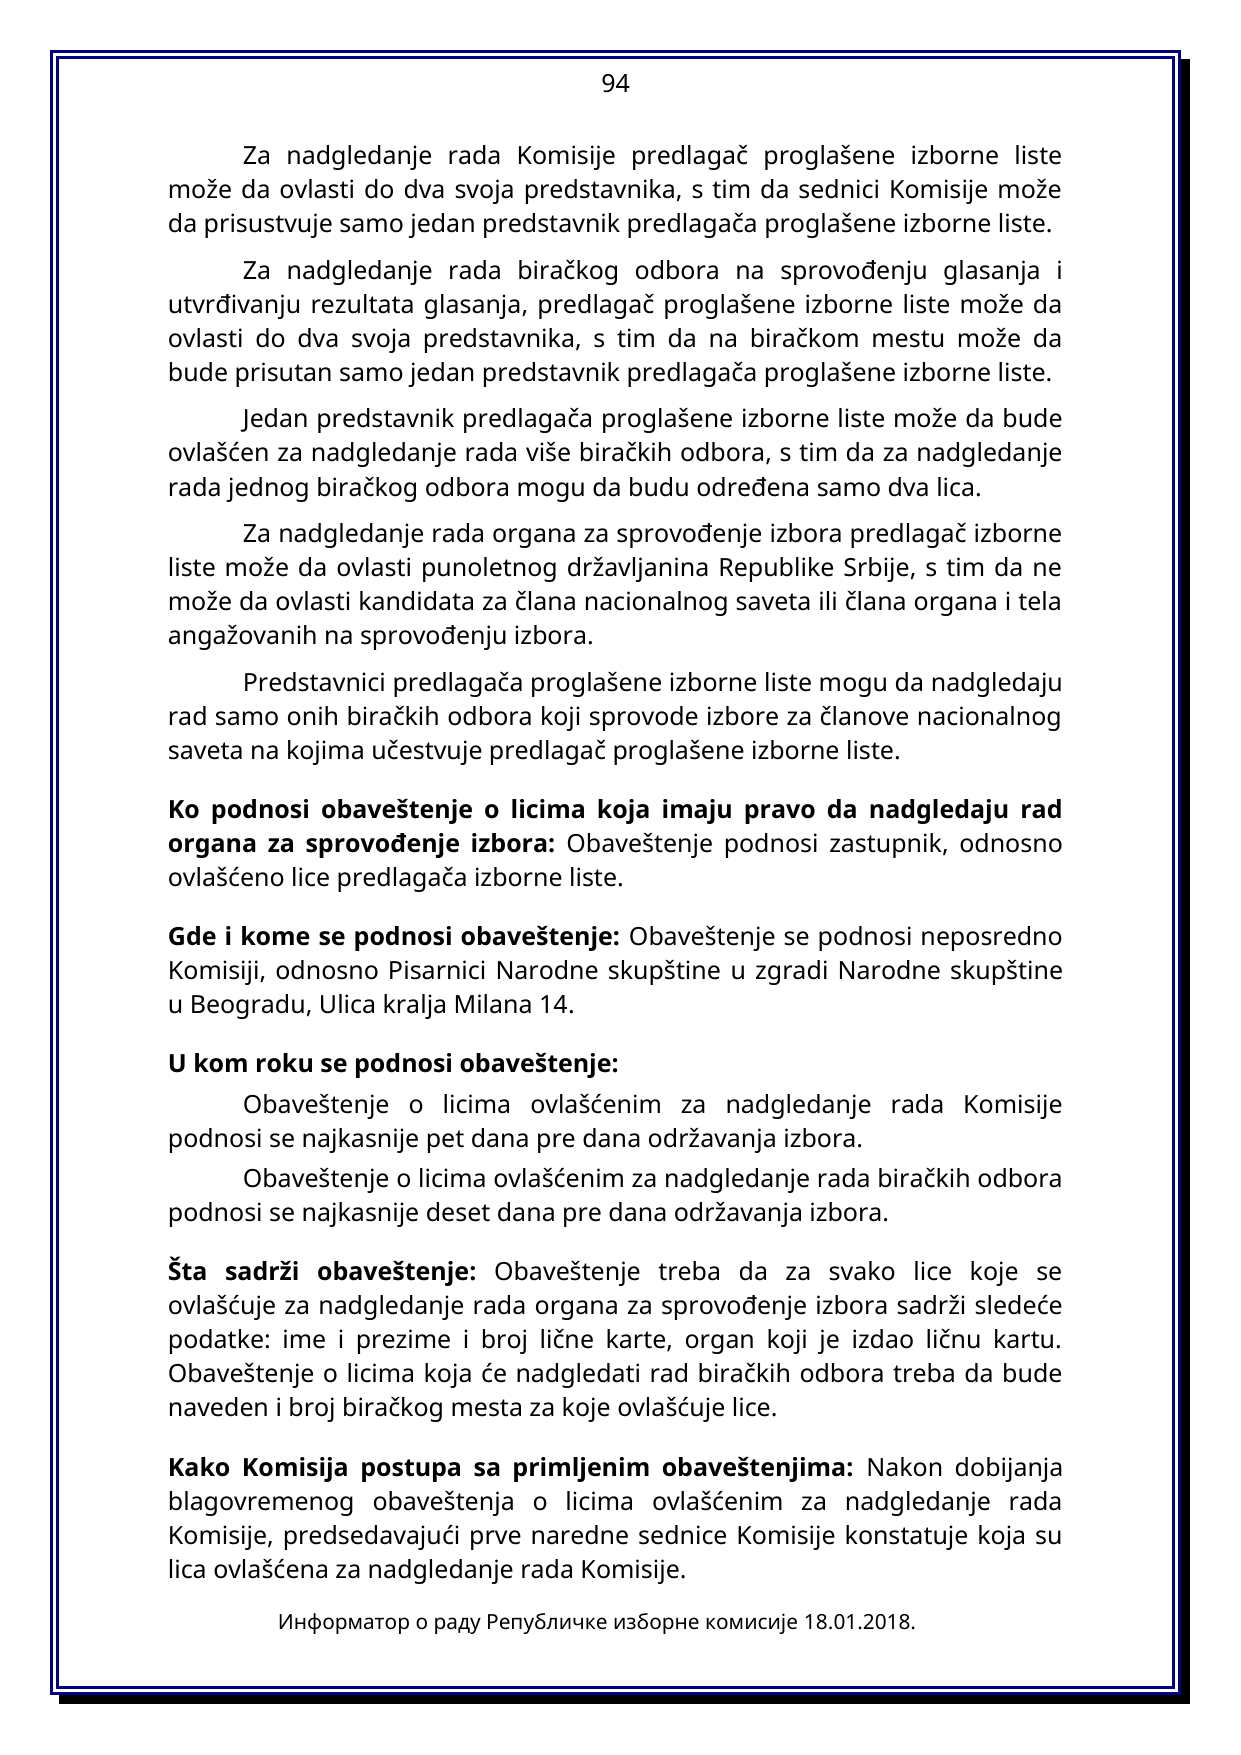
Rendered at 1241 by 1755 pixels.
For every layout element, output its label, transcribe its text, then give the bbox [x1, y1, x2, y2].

text Predstavnici predlagača proglašene izborne liste mogu da nadgledaju rad samo onih biračkih odbora koji sprovode izbore za članove nacionalnog saveta na kojima učestvuje predlagač proglašene izborne liste. [168, 664, 1063, 767]
text Obaveštenje o licima ovlašćenim za nadgledanje rada biračkih odbora podnosi se najkasnije deset dana pre dana održavanja izbora. [168, 1161, 1063, 1229]
text U kom roku se podnosi obaveštenje: [168, 1046, 1063, 1080]
text Za nadgledanje rada biračkog odbora na sprovođenju glasanja i utvrđivanju rezultata glasanja, predlagač proglašene izborne liste može da ovlasti do dva svoja predstavnika, s tim da na biračkom mestu može da bude prisutan samo jedan predstavnik predlagača proglašene izborne liste. [168, 252, 1063, 388]
text Obaveštenje o licima ovlašćenim za nadgledanje rada Komisije podnosi se najkasnije pet dana pre dana održavanja izbora. [168, 1086, 1063, 1154]
text Za nadgledanje rada Komisije predlagač proglašene izborne liste može da ovlasti do dva svoja predstavnika, s tim da sednici Komisije može da prisustvuje samo jedan predstavnik predlagača proglašene izborne liste. [168, 138, 1063, 240]
text Gde i kome se podnosi obaveštenje: Obaveštenje se podnosi neposredno Komisiji, odnosno Pisarnici Narodne skupštine u zgradi Narodne skupštine u Beogradu, Ulica kralja Milana 14. [168, 919, 1063, 1021]
text Kako Komisija postupa sa primljenim obaveštenjima: Nakon dobijanja blagovremenog obaveštenja o licima ovlašćenim za nadgledanje rada Komisije, predsedavajući prve naredne sednice Komisije konstatuje koja su lica ovlašćena za nadgledanje rada Komisije. [168, 1449, 1063, 1585]
text Šta sadrži obaveštenje: Obaveštenje treba da za svako lice koje se ovlašćuje za nadgledanje rada organa za sprovođenje izbora sadrži sledeće podatke: ime i prezime i broj lične karte, organ koji je izdao ličnu kartu. Obaveštenje o licima koja će nadgledati rad biračkih odbora treba da bude naveden i broj biračkog mesta za koje ovlašćuje lice. [168, 1254, 1063, 1424]
text Jedan predstavnik predlagača proglašene izborne liste može da bude ovlašćen za nadgledanje rada više biračkih odbora, s tim da za nadgledanje rada jednog biračkog odbora mogu da budu određena samo dva lica. [168, 401, 1063, 503]
text Ko podnosi obaveštenje o licima koja imaju pravo da nadgledaju rad organa za sprovođenje izbora: Obaveštenje podnosi zastupnik, odnosno ovlašćeno lice predlagača izborne liste. [168, 792, 1063, 894]
text Za nadgledanje rada organa za sprovođenje izbora predlagač izborne liste može da ovlasti punoletnog državljanina Republike Srbije, s tim da ne može da ovlasti kandidata za člana nacionalnog saveta ili člana organa i tela angažovanih na sprovođenju izbora. [168, 516, 1063, 652]
